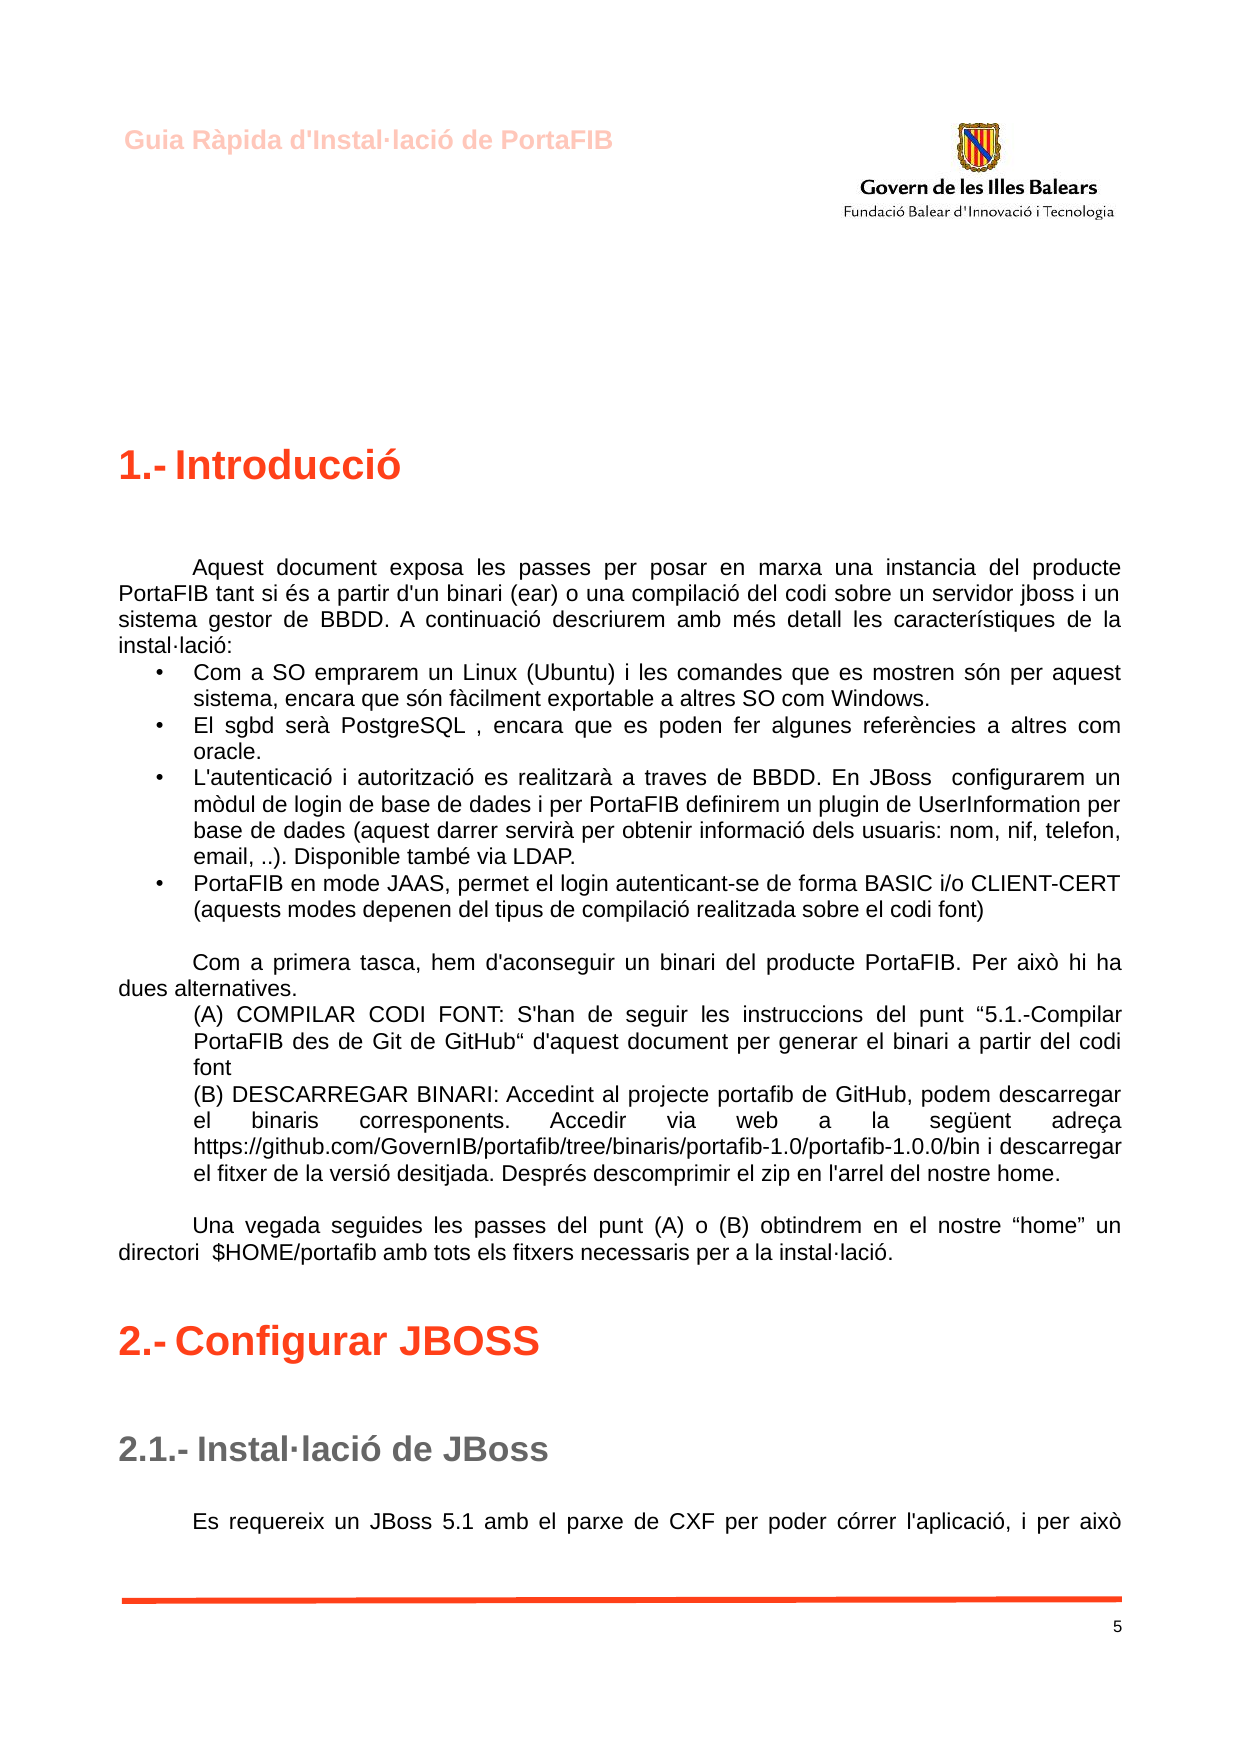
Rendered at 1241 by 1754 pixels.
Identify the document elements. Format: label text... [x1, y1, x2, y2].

list L'autenticació i autorització es realitzarà a traves de BBDD. En JBoss configurarem un mòdul de login de base de dades i per PortaFIB definirem un plugin de UserInformation per base de dades (aquest darrer servirà per obtenir informació dels usuaris: nom, nif, telefon, email, ..). Disponible també via LDAP. [156, 764, 1122, 870]
list PortaFIB en mode JAAS, permet el login autenticant-se de forma BASIC i/o CLIENT-CERT (aquests modes depenen del tipus de compilació realitzada sobre el codi font) [156, 870, 1122, 922]
text Una vegada seguides les passes del punt (A) o (B) obtindrem en el nostre “home” un directori $HOME/portafib amb tots els fitxers necessaris per a la instal·lació. [118, 1212, 1122, 1265]
text Es requereix un JBoss 5.1 amb el parxe de CXF per poder córrer l'aplicació, i per això [118, 1508, 1122, 1534]
text Com a primera tasca, hem d'aconseguir un binari del producte PortaFIB. Per això hi ha dues alternatives. [118, 949, 1122, 1001]
text (A) COMPILAR CODI FONT: S'han de seguir les instruccions del punt “5.1.-Compilar PortaFIB des de Git de GitHub“ d'aquest document per generar el binari a partir del codi font [193, 1001, 1122, 1081]
text (B) DESCARREGAR BINARI: Accedint al projecte portafib de GitHub, podem descarregar el binaris corresponents. Accedir via web a la següent adreça https://github.com/GovernIB/portafib/tree/binaris/portafib-1.0/portafib-1.0.0/bin i descarregar el fitxer de la versió desitjada. Després descomprimir el zip en l'arrel del nostre home. [193, 1081, 1122, 1186]
text Aquest document exposa les passes per posar en marxa una instancia del producte PortaFIB tant si és a partir d'un binari (ear) o una compilació del codi sobre un servidor jboss i un sistema gestor de BBDD. A continuació descriurem amb més detall les característiques de la instal·lació: [118, 553, 1122, 659]
subtitle Instal·lació de JBoss [118, 1428, 1122, 1469]
subtitle Introducció [118, 440, 1122, 488]
list El sgbd serà PostgreSQL , encara que es poden fer algunes referències a altres com oracle. [156, 712, 1122, 764]
list Com a SO emprarem un Linux (Ubuntu) i les comandes que es mostren són per aquest sistema, encara que són fàcilment exportable a altres SO com Windows. [156, 659, 1122, 712]
picture [840, 123, 1117, 220]
subtitle Configurar JBOSS [118, 1316, 1122, 1364]
